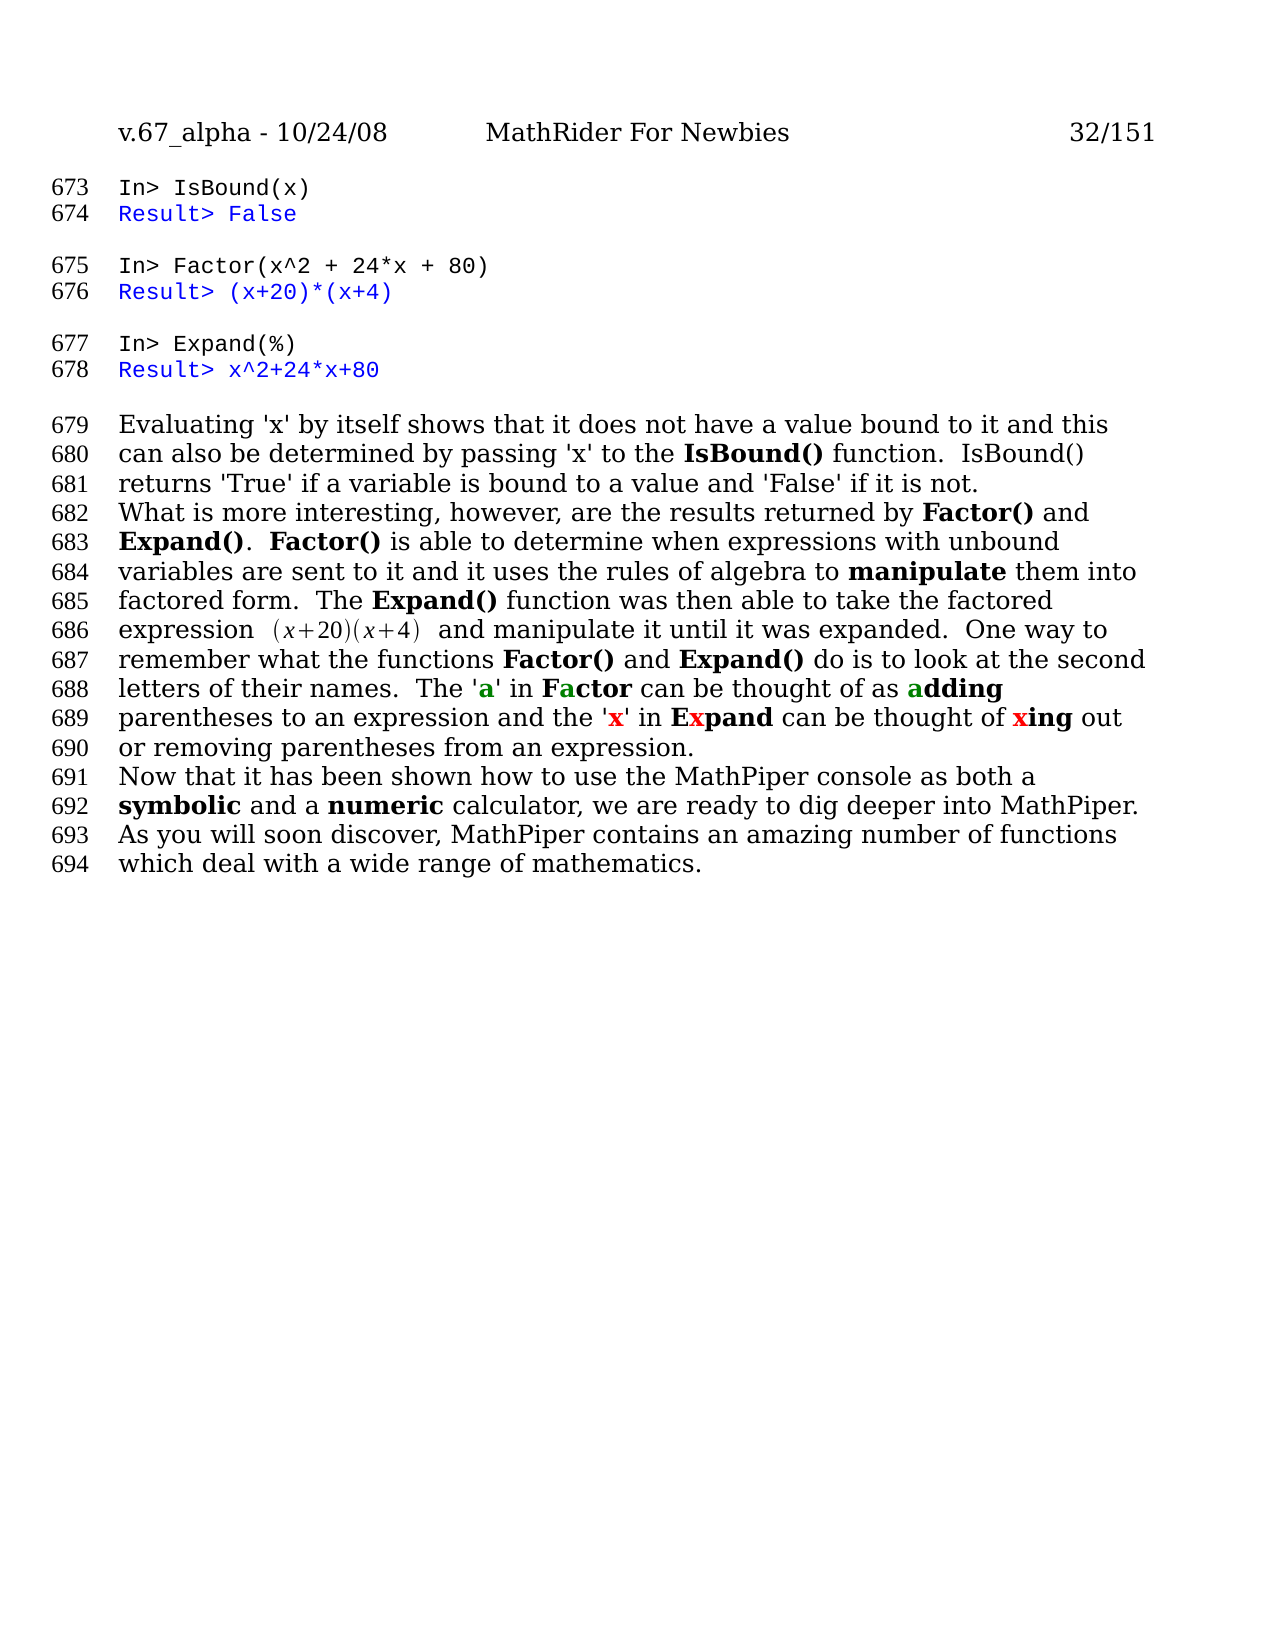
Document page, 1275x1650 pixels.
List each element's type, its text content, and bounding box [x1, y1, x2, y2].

text Result> (x+20)*(x+4) [118, 281, 1157, 306]
text Result> x^2+24*x+80 [118, 358, 1157, 384]
text What is more interesting, however, are the results returned by Factor() and Expand(). Factor() is able to determine when expressions with unbound variables are sent to it and it uses the rules of algebra to manipulate them into factored form. The Expand() function was then able to take the factored expressionand manipulate it until it was expanded. One way to remember what the functions Factor() and Expand() do is to look at the second letters of their names. The 'a' in Factor can be thought of as adding parentheses to an expression and the 'x' in Expand can be thought of xing out or removing parentheses from an expression. [118, 498, 1157, 762]
text Evaluating 'x' by itself shows that it does not have a value bound to it and this can also be determined by passing 'x' to the IsBound() function. IsBound() returns 'True' if a variable is bound to a value and 'False' if it is not. [118, 410, 1157, 498]
text In> IsBound(x) [118, 177, 1157, 203]
text In> Expand(%) [118, 332, 1157, 358]
text Now that it has been shown how to use the MathPiper console as both a symbolic and a numeric calculator, we are ready to dig deeper into MathPiper. As you will soon discover, MathPiper contains an amazing number of functions which deal with a wide range of mathematics. [118, 762, 1157, 879]
text Result> False [118, 203, 1157, 229]
text In> Factor(x^2 + 24*x + 80) [118, 254, 1157, 281]
